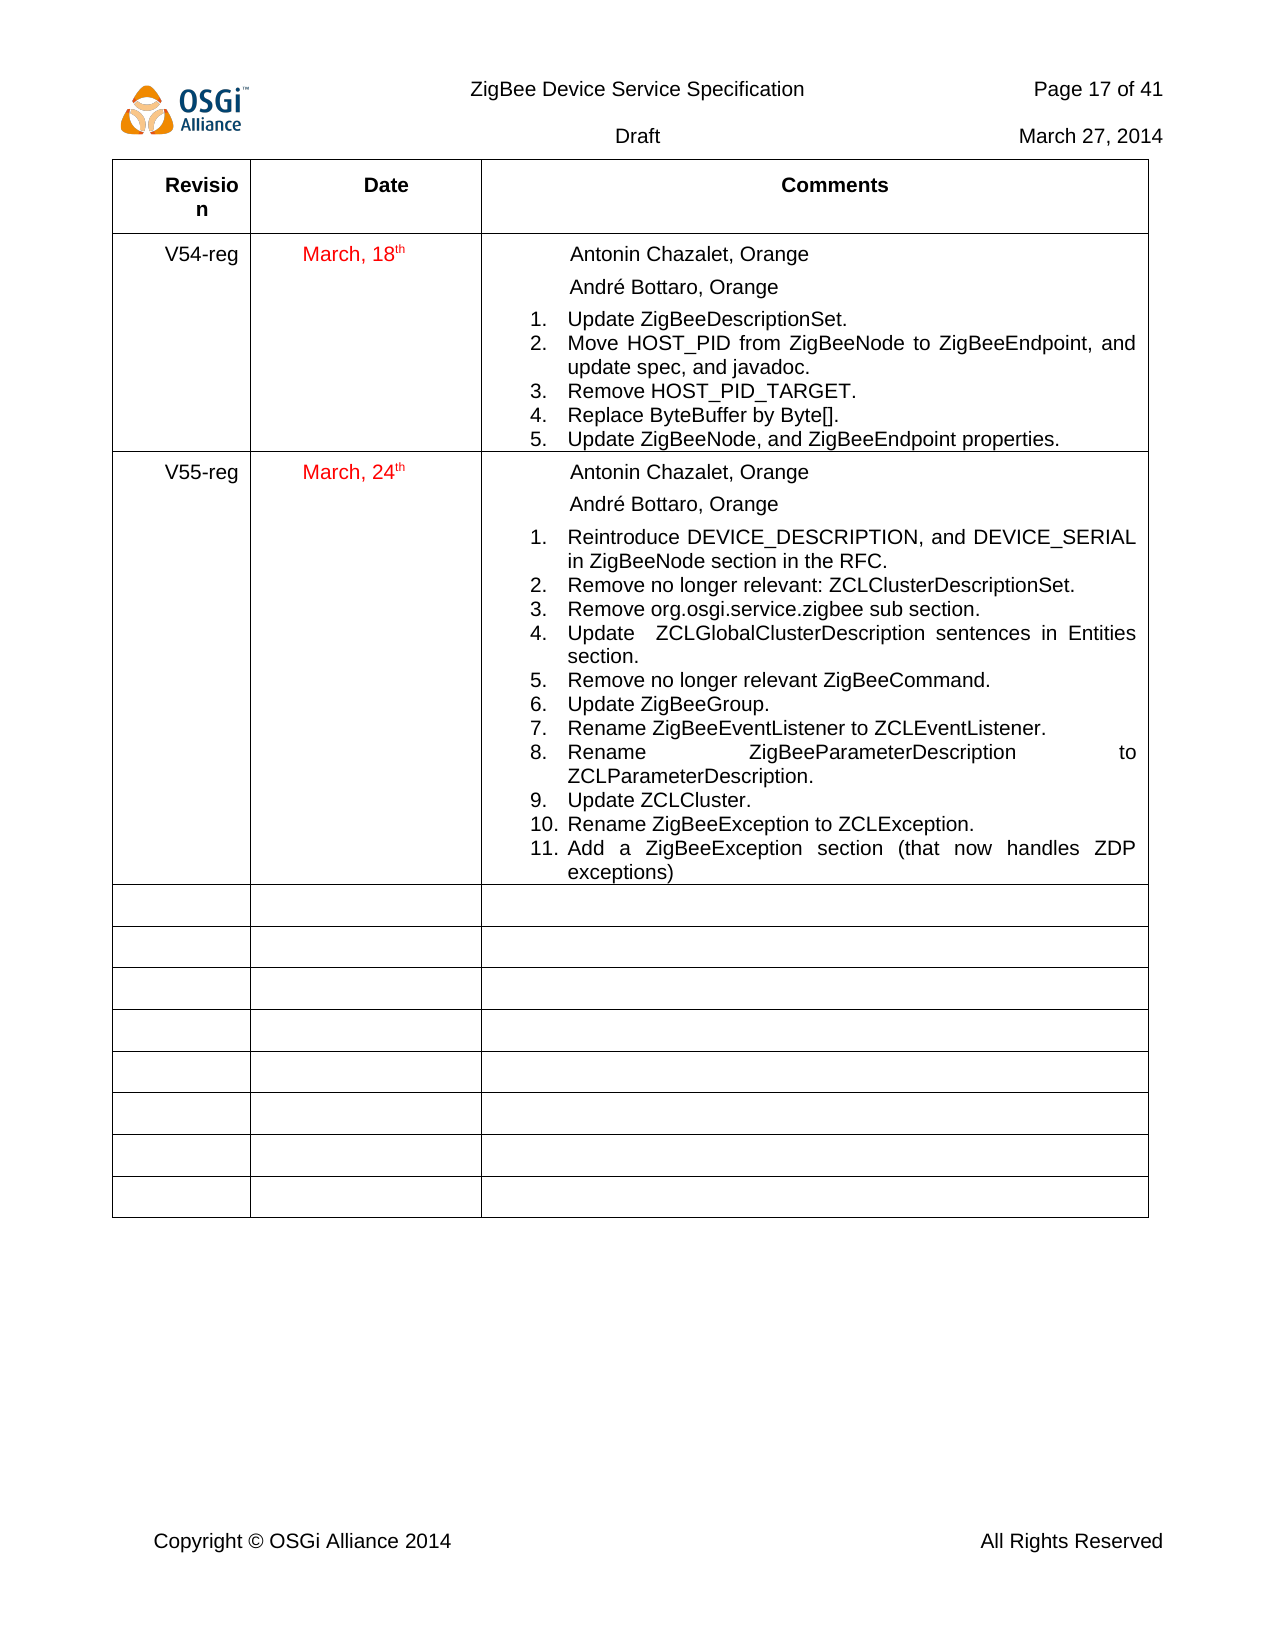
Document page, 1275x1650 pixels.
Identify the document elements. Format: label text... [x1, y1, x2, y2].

table_cell V54-reg [113, 234, 250, 451]
table_cell [251, 885, 481, 926]
table_cell Antonin Chazalet, Orange André Bottaro, Orange Update ZigBeeDescriptionSet. Move HOST_PID from ZigBeeNode to ZigBeeEndpoint, and update spec, and javadoc. Remove HOST_PID_TARGET. Replace ByteBuffer by Byte[]. Update ZigBeeNode, and ZigBeeEndpoint properties. [482, 234, 1148, 451]
table_cell [113, 1177, 250, 1217]
table_cell [113, 1093, 250, 1134]
table_cell [482, 1010, 1148, 1051]
table_cell [251, 1135, 481, 1176]
table_cell [251, 1010, 481, 1051]
table_cell [482, 885, 1148, 926]
table_cell [482, 1052, 1148, 1092]
table_cell [113, 885, 250, 926]
table_cell [482, 1135, 1148, 1176]
table_cell [251, 927, 481, 967]
table_cell [251, 968, 481, 1009]
table_cell [482, 1093, 1148, 1134]
table_cell March, 18th [251, 234, 481, 451]
table_header Revision [113, 160, 250, 233]
picture [113, 78, 257, 142]
table_cell [482, 968, 1148, 1009]
table_cell [251, 1052, 481, 1092]
table_cell [482, 927, 1148, 967]
table_cell [482, 1177, 1148, 1217]
table_cell [113, 968, 250, 1009]
table_cell March, 24th [251, 452, 481, 884]
table_cell V55-reg [113, 452, 250, 884]
table_cell [113, 1135, 250, 1176]
table_header Date [251, 160, 481, 233]
table_cell [113, 1010, 250, 1051]
table_cell [113, 1052, 250, 1092]
table_cell [251, 1093, 481, 1134]
table_cell Antonin Chazalet, Orange André Bottaro, Orange Reintroduce DEVICE_DESCRIPTION, and DEVICE_SERIAL in ZigBeeNode section in the RFC. Remove no longer relevant: ZCLClusterDescriptionSet. Remove org.osgi.service.zigbee sub section. Update ZCLGlobalClusterDescription sentences in Entities section. Remove no longer relevant ZigBeeCommand. Update ZigBeeGroup. Rename ZigBeeEventListener to ZCLEventListener. Rename ZigBeeParameterDescription to ZCLParameterDescription. Update ZCLCluster. Rename ZigBeeException to ZCLException. Add a ZigBeeException section (that now handles ZDP exceptions) [482, 452, 1148, 884]
table_cell [113, 927, 250, 967]
table_cell [251, 1177, 481, 1217]
table_header Comments [482, 160, 1148, 233]
